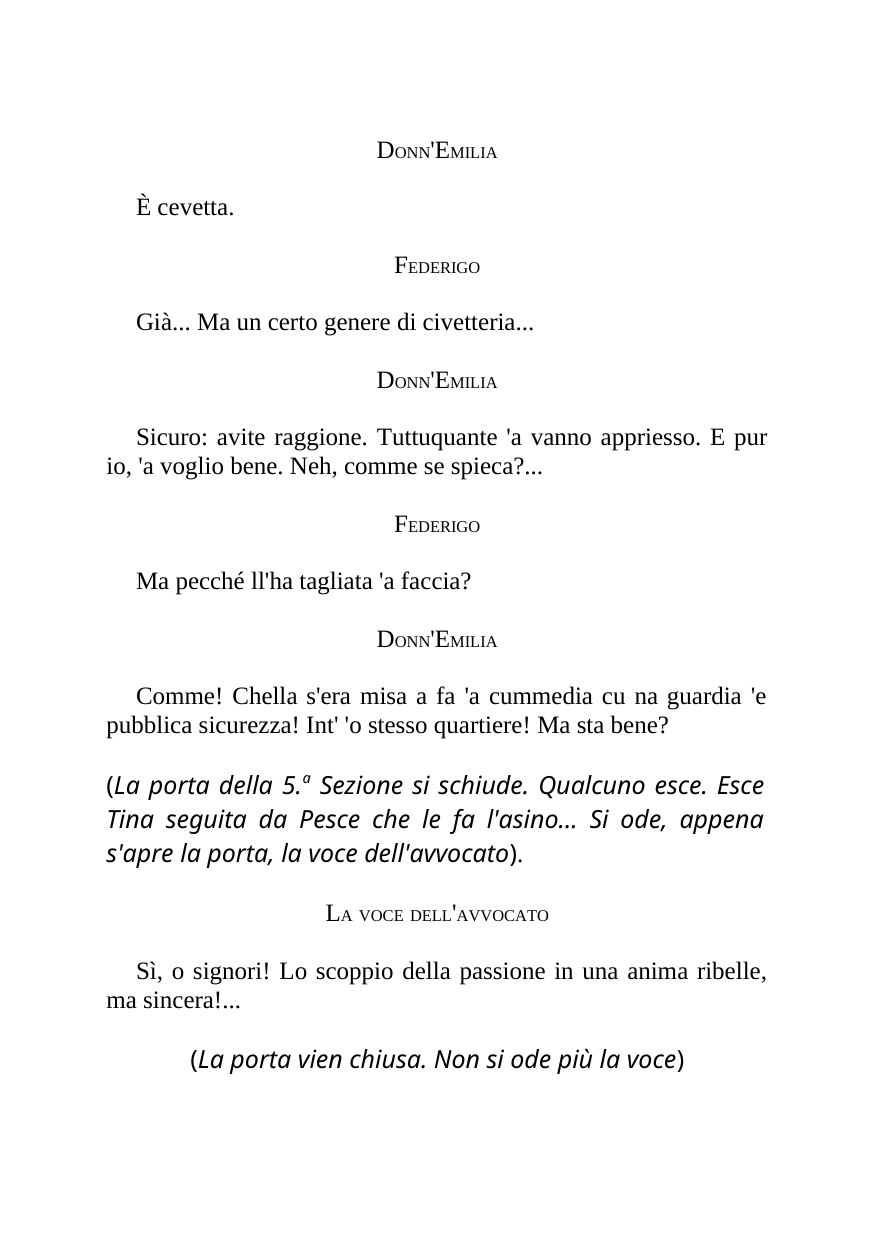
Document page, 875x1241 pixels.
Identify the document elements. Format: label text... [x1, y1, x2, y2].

text (La porta della 5.a Sezione si schiude. Qualcuno esce. Esce Tina seguita da Pesce che le fa l'asino... Si ode, appena s'apre la porta, la voce dell'avvocato). [106, 767, 768, 870]
text Donn'Emilia [106, 135, 768, 164]
text Ma pecché ll'ha tagliata 'a faccia? [106, 566, 768, 595]
text Sì, o signori! Lo scoppio della passione in una anima ribelle, ma sincera!... [106, 956, 768, 1013]
text Federigo [106, 250, 768, 279]
text Comme! Chella s'era misa a fa 'a cummedia cu na guardia 'e pubblica sicurezza! Int' 'o stesso quartiere! Ma sta bene? [106, 681, 768, 739]
text La voce dell'avvocato [106, 898, 768, 927]
text Già... Ma un certo genere di civetteria... [106, 307, 768, 336]
text È cevetta. [106, 192, 768, 221]
text Donn'Emilia [106, 365, 768, 394]
text (La porta vien chiusa. Non si ode più la voce) [106, 1042, 768, 1076]
text Sicuro: avite raggione. Tuttuquante 'a vanno appriesso. E pur io, 'a voglio bene. Neh, comme se spieca?... [106, 422, 768, 480]
text Federigo [106, 509, 768, 537]
text Donn'Emilia [106, 624, 768, 652]
